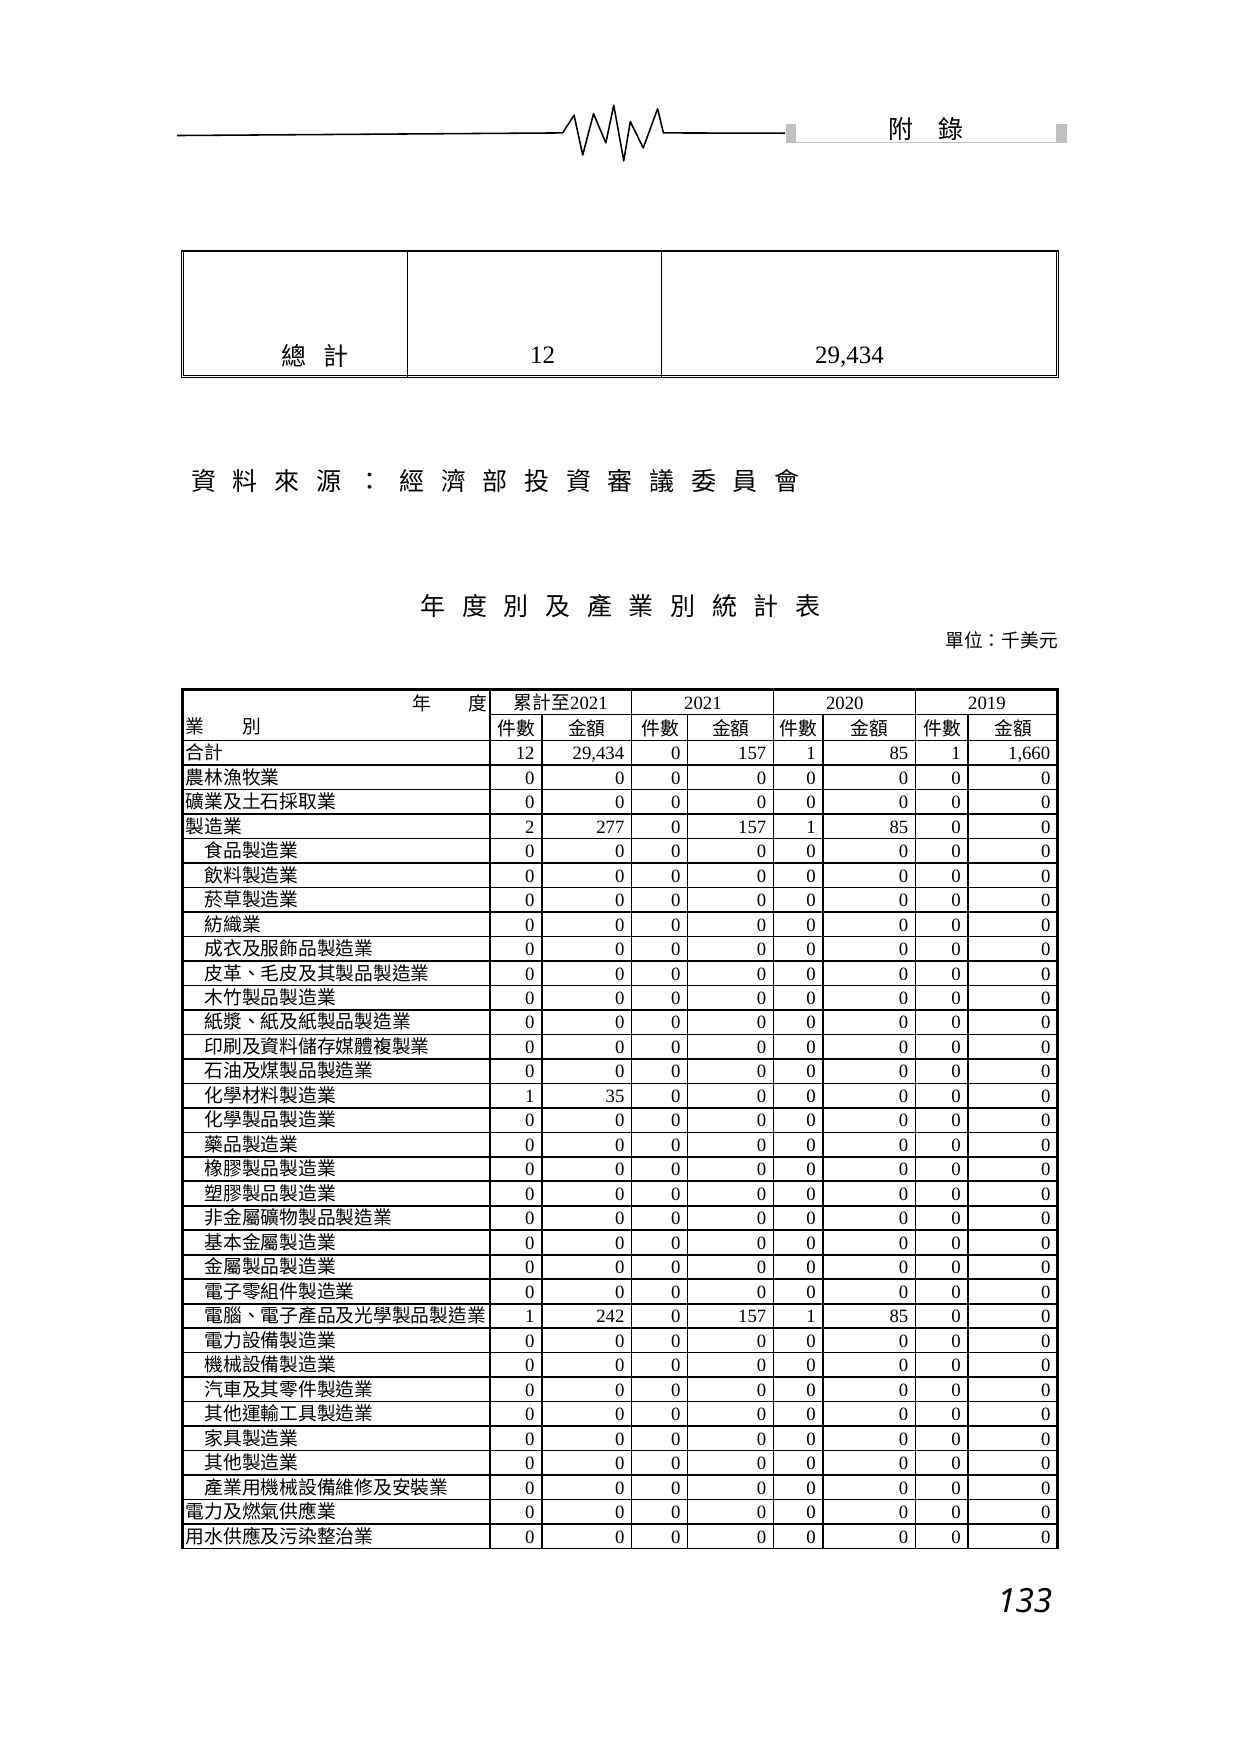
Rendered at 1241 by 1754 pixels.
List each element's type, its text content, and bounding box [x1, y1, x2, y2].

table_cell 件數 [491, 715, 541, 740]
table_cell 0 [774, 1133, 822, 1156]
table_cell 0 [916, 986, 967, 1009]
table_cell 0 [916, 1207, 967, 1229]
table_cell 0 [969, 839, 1056, 862]
table_cell 0 [491, 1011, 541, 1033]
table_cell 0 [774, 1525, 822, 1548]
table_cell 12 [408, 252, 661, 375]
table_cell 0 [774, 1427, 822, 1450]
table_cell 0 [491, 1451, 541, 1474]
table_cell 0 [632, 1133, 687, 1156]
table_cell 0 [774, 1280, 822, 1303]
table_cell 0 [824, 1109, 915, 1131]
table_cell 0 [774, 986, 822, 1009]
table_cell 0 [916, 1451, 967, 1474]
table_cell 金屬製品製造業 [184, 1256, 489, 1278]
table_cell 0 [688, 1158, 773, 1180]
table_cell 0 [491, 1231, 541, 1254]
table_cell 0 [774, 1256, 822, 1278]
table_cell 0 [491, 1500, 541, 1523]
table_cell 印刷及資料儲存媒體複製業 [184, 1035, 489, 1058]
table_cell 0 [543, 1011, 631, 1033]
table_cell 0 [824, 1158, 915, 1180]
table_cell 0 [632, 1402, 687, 1425]
table_cell 0 [916, 888, 967, 911]
table_cell 0 [543, 1182, 631, 1205]
table_cell 0 [491, 937, 541, 960]
table_cell 29,434 [662, 252, 1056, 375]
table_cell 1 [774, 1305, 822, 1327]
table_cell 0 [632, 1035, 687, 1058]
table_cell 非金屬礦物製品製造業 [184, 1207, 489, 1229]
table_cell 0 [969, 962, 1056, 984]
table_cell 0 [491, 1256, 541, 1278]
table_cell 0 [632, 1427, 687, 1450]
table_cell 0 [688, 1182, 773, 1205]
table_cell 0 [969, 1182, 1056, 1205]
table_cell 0 [824, 790, 915, 813]
table_cell 0 [632, 962, 687, 984]
table_cell 0 [688, 766, 773, 789]
table_cell 農林漁牧業 [184, 766, 489, 789]
table_cell 0 [688, 888, 773, 911]
table_cell 0 [774, 888, 822, 911]
table_cell 0 [969, 1525, 1056, 1548]
table_cell 0 [916, 1280, 967, 1303]
table_cell 157 [688, 741, 773, 764]
table_cell 0 [969, 1280, 1056, 1303]
table_cell 0 [824, 1353, 915, 1376]
table_cell 0 [543, 937, 631, 960]
table_cell 0 [969, 1451, 1056, 1474]
table_cell 0 [491, 1378, 541, 1401]
table_cell 157 [688, 815, 773, 838]
table_cell 0 [916, 815, 967, 838]
table_cell 0 [543, 1207, 631, 1229]
table_cell 0 [969, 1500, 1056, 1523]
table_cell 0 [824, 1182, 915, 1205]
table_cell 0 [916, 1084, 967, 1107]
table_cell 0 [632, 839, 687, 862]
table_cell 0 [688, 1280, 773, 1303]
table_cell 0 [969, 1427, 1056, 1450]
table_header 2020 [774, 691, 915, 714]
table_cell 0 [491, 1525, 541, 1548]
table_cell 0 [632, 1182, 687, 1205]
table_cell 0 [916, 937, 967, 960]
table_cell 金額 [969, 715, 1056, 740]
table_cell 0 [916, 1525, 967, 1548]
table_cell 0 [916, 790, 967, 813]
table_cell 0 [969, 1353, 1056, 1376]
table_cell 0 [969, 1305, 1056, 1327]
table_cell 0 [688, 1451, 773, 1474]
table_cell 金額 [688, 715, 773, 740]
table_header 年 度 業 別 [184, 691, 489, 740]
table_cell 0 [632, 986, 687, 1009]
table_cell 0 [543, 962, 631, 984]
table_cell 0 [774, 913, 822, 936]
table_cell 0 [688, 1035, 773, 1058]
table_cell 0 [774, 1109, 822, 1131]
table_cell 0 [774, 1451, 822, 1474]
table_cell 其他製造業 [184, 1451, 489, 1474]
table_cell 0 [543, 766, 631, 789]
table_cell 0 [969, 1476, 1056, 1499]
table_cell 85 [824, 741, 915, 764]
table_cell 0 [491, 1207, 541, 1229]
table_cell 0 [824, 1231, 915, 1254]
table_cell 157 [688, 1305, 773, 1327]
table_cell 0 [632, 1060, 687, 1082]
table_cell 製造業 [184, 815, 489, 838]
table_cell 0 [632, 815, 687, 838]
table_cell 家具製造業 [184, 1427, 489, 1450]
table_cell 0 [491, 839, 541, 862]
table_cell 0 [632, 1329, 687, 1352]
table_cell 電腦、電子產品及光學製品製造業 [184, 1305, 489, 1327]
table_cell 0 [824, 1060, 915, 1082]
table_cell 0 [688, 1060, 773, 1082]
table_cell 0 [969, 1231, 1056, 1254]
table_cell 29,434 [543, 741, 631, 764]
table_cell 0 [491, 790, 541, 813]
table_cell 0 [632, 1500, 687, 1523]
table_cell 0 [824, 1402, 915, 1425]
table_cell 0 [543, 888, 631, 911]
table_cell 0 [916, 1500, 967, 1523]
table_cell 0 [774, 864, 822, 887]
table_cell 0 [824, 766, 915, 789]
table_cell 0 [824, 1476, 915, 1499]
table_header 累計至2021 [491, 691, 631, 714]
table_cell 0 [632, 790, 687, 813]
table_cell 0 [688, 1084, 773, 1107]
table_cell 0 [916, 1378, 967, 1401]
text 年度別及產業別統計表 [183, 563, 1058, 625]
table_cell 0 [543, 986, 631, 1009]
table_cell 礦業及土石採取業 [184, 790, 489, 813]
table_cell 0 [774, 766, 822, 789]
table_cell 0 [774, 1402, 822, 1425]
table_cell 0 [824, 1256, 915, 1278]
table_cell 化學製品製造業 [184, 1109, 489, 1131]
table_cell 0 [543, 1329, 631, 1352]
table_cell 0 [491, 962, 541, 984]
table_cell 0 [688, 1207, 773, 1229]
text 單位：千美元 [183, 625, 1058, 652]
table_cell 電力設備製造業 [184, 1329, 489, 1352]
table_cell 0 [774, 1231, 822, 1254]
table_cell 0 [916, 1158, 967, 1180]
table_cell 紙漿、紙及紙製品製造業 [184, 1011, 489, 1033]
table_cell 0 [916, 766, 967, 789]
table_cell 0 [688, 1231, 773, 1254]
table_cell 0 [543, 1035, 631, 1058]
table_cell 0 [632, 1158, 687, 1180]
table_cell 0 [543, 1451, 631, 1474]
table_cell 2 [491, 815, 541, 838]
table_cell 0 [688, 937, 773, 960]
table_cell 0 [491, 888, 541, 911]
table_cell 0 [543, 1256, 631, 1278]
table_cell 0 [969, 913, 1056, 936]
table_cell 0 [969, 1378, 1056, 1401]
table_cell 0 [688, 1109, 773, 1131]
table_cell 0 [969, 1109, 1056, 1131]
table_cell 0 [774, 937, 822, 960]
table_cell 0 [774, 1035, 822, 1058]
table_cell 0 [632, 766, 687, 789]
table_cell 0 [824, 839, 915, 862]
table_cell 85 [824, 815, 915, 838]
table_cell 0 [632, 864, 687, 887]
table_cell 0 [916, 1231, 967, 1254]
table_cell 0 [688, 1256, 773, 1278]
table_cell 0 [632, 913, 687, 936]
table_cell 0 [688, 1353, 773, 1376]
table_cell 汽車及其零件製造業 [184, 1378, 489, 1401]
table_cell 基本金屬製造業 [184, 1231, 489, 1254]
table_cell 1 [916, 741, 967, 764]
table_cell 0 [491, 1060, 541, 1082]
table_cell 0 [688, 839, 773, 862]
table_cell 0 [824, 1035, 915, 1058]
table_cell 0 [969, 1402, 1056, 1425]
table_cell 0 [632, 1476, 687, 1499]
table_cell 0 [969, 1084, 1056, 1107]
table_cell 0 [688, 1133, 773, 1156]
table_cell 0 [824, 1329, 915, 1352]
table_cell 0 [632, 1109, 687, 1131]
table_cell 0 [824, 1084, 915, 1107]
table_cell 0 [688, 1402, 773, 1425]
table_cell 0 [916, 1035, 967, 1058]
table_cell 用水供應及污染整治業 [184, 1525, 489, 1548]
table_cell 0 [543, 1378, 631, 1401]
table_cell 0 [824, 937, 915, 960]
table_cell 1,660 [969, 741, 1056, 764]
table_cell 0 [491, 1353, 541, 1376]
table_cell 0 [916, 1476, 967, 1499]
table_cell 0 [543, 1500, 631, 1523]
table_cell 0 [632, 1305, 687, 1327]
table_cell 0 [688, 1525, 773, 1548]
table_cell 1 [491, 1305, 541, 1327]
table_cell 0 [969, 1133, 1056, 1156]
table_cell 0 [916, 1353, 967, 1376]
table_cell 成衣及服飾品製造業 [184, 937, 489, 960]
table_cell 0 [916, 1329, 967, 1352]
table_cell 0 [969, 986, 1056, 1009]
table_cell 食品製造業 [184, 839, 489, 862]
table_cell 0 [543, 1402, 631, 1425]
table_cell 0 [969, 1060, 1056, 1082]
table_cell 0 [969, 766, 1056, 789]
table_cell 0 [543, 1231, 631, 1254]
table_cell 0 [632, 888, 687, 911]
table_cell 件數 [632, 715, 687, 740]
table_cell 0 [916, 1109, 967, 1131]
table_cell 0 [543, 839, 631, 862]
table_cell 0 [824, 962, 915, 984]
table_cell 0 [491, 1035, 541, 1058]
table_cell 飲料製造業 [184, 864, 489, 887]
table_cell 0 [688, 962, 773, 984]
table_cell 277 [543, 815, 631, 838]
table_cell 0 [491, 1109, 541, 1131]
table_cell 0 [491, 986, 541, 1009]
table_cell 0 [632, 1280, 687, 1303]
table_cell 0 [824, 986, 915, 1009]
table_cell 0 [916, 962, 967, 984]
table_cell 0 [491, 1133, 541, 1156]
table_cell 0 [491, 864, 541, 887]
table_cell 0 [774, 1329, 822, 1352]
table_cell 0 [774, 1158, 822, 1180]
table_cell 0 [543, 1280, 631, 1303]
table_cell 0 [774, 1182, 822, 1205]
table_cell 0 [824, 1207, 915, 1229]
table_cell 0 [688, 1011, 773, 1033]
table_cell 12 [491, 741, 541, 764]
table_cell 0 [969, 1207, 1056, 1229]
table_cell 0 [969, 1158, 1056, 1180]
table_cell 橡膠製品製造業 [184, 1158, 489, 1180]
table_cell 0 [824, 1011, 915, 1033]
table_cell 0 [916, 1011, 967, 1033]
table_cell 0 [916, 1182, 967, 1205]
table_cell 0 [632, 1353, 687, 1376]
table_cell 0 [491, 1280, 541, 1303]
table_cell 0 [688, 1476, 773, 1499]
table_cell 0 [969, 937, 1056, 960]
table_cell 0 [774, 962, 822, 984]
table_cell 0 [491, 1476, 541, 1499]
table_cell 菸草製造業 [184, 888, 489, 911]
table_cell 金額 [543, 715, 631, 740]
table_cell 0 [543, 1133, 631, 1156]
table_cell 0 [543, 1060, 631, 1082]
table_cell 0 [916, 1305, 967, 1327]
table_cell 0 [632, 1207, 687, 1229]
table_cell 0 [491, 1427, 541, 1450]
table_cell 0 [632, 1378, 687, 1401]
table_cell 0 [969, 864, 1056, 887]
table_cell 0 [688, 1378, 773, 1401]
table_cell 0 [632, 937, 687, 960]
table_cell 0 [774, 1378, 822, 1401]
table_cell 0 [969, 790, 1056, 813]
table_cell 0 [824, 1427, 915, 1450]
table_cell 0 [491, 1402, 541, 1425]
table_cell 0 [774, 1500, 822, 1523]
table_cell 0 [688, 1427, 773, 1450]
table_cell 85 [824, 1305, 915, 1327]
table_cell 木竹製品製造業 [184, 986, 489, 1009]
table_cell 合計 [184, 741, 489, 764]
table_cell 0 [916, 864, 967, 887]
table_cell 0 [632, 741, 687, 764]
table_cell 0 [824, 1280, 915, 1303]
table_cell 0 [491, 766, 541, 789]
table_cell 0 [688, 1329, 773, 1352]
table_cell 0 [688, 913, 773, 936]
table_cell 石油及煤製品製造業 [184, 1060, 489, 1082]
table_cell 0 [824, 1378, 915, 1401]
table_cell 0 [632, 1525, 687, 1548]
table_cell 0 [491, 1329, 541, 1352]
table_cell 0 [916, 1256, 967, 1278]
table_cell 金額 [824, 715, 915, 740]
table_cell 0 [824, 888, 915, 911]
table_cell 0 [774, 1060, 822, 1082]
table_cell 0 [543, 1525, 631, 1548]
table_cell 0 [969, 815, 1056, 838]
table_cell 0 [491, 1182, 541, 1205]
table_cell 0 [969, 1256, 1056, 1278]
table_cell 0 [632, 1084, 687, 1107]
table_cell 0 [916, 1427, 967, 1450]
table_cell 0 [632, 1256, 687, 1278]
table_cell 242 [543, 1305, 631, 1327]
table_cell 0 [774, 1476, 822, 1499]
table_cell 0 [916, 839, 967, 862]
table_cell 0 [491, 1158, 541, 1180]
table_cell 0 [969, 1329, 1056, 1352]
table_cell 1 [774, 741, 822, 764]
table_cell 0 [491, 913, 541, 936]
table_cell 0 [824, 1133, 915, 1156]
table_cell 藥品製造業 [184, 1133, 489, 1156]
table_cell 0 [824, 864, 915, 887]
table_cell 0 [824, 1525, 915, 1548]
table_cell 皮革、毛皮及其製品製造業 [184, 962, 489, 984]
table_header 2019 [916, 691, 1056, 714]
table_cell 化學材料製造業 [184, 1084, 489, 1107]
table_header 2021 [632, 691, 773, 714]
table_cell 0 [632, 1231, 687, 1254]
table_cell 電子零組件製造業 [184, 1280, 489, 1303]
table_cell 0 [916, 1133, 967, 1156]
table_cell 總計 [184, 252, 407, 375]
table_cell 1 [774, 815, 822, 838]
table_cell 機械設備製造業 [184, 1353, 489, 1376]
table_cell 0 [916, 1060, 967, 1082]
table_cell 0 [824, 1451, 915, 1474]
table_cell 紡織業 [184, 913, 489, 936]
table_cell 1 [491, 1084, 541, 1107]
table_cell 0 [824, 1500, 915, 1523]
table_cell 0 [824, 913, 915, 936]
table_cell 0 [688, 864, 773, 887]
table_cell 0 [543, 913, 631, 936]
table_cell 0 [916, 913, 967, 936]
table_cell 0 [632, 1451, 687, 1474]
table_cell 0 [543, 1427, 631, 1450]
table_cell 0 [543, 790, 631, 813]
table_cell 0 [543, 1158, 631, 1180]
table_cell 件數 [916, 715, 967, 740]
table_cell 0 [774, 839, 822, 862]
table_cell 0 [774, 1353, 822, 1376]
table_cell 0 [969, 1035, 1056, 1058]
table_cell 0 [774, 790, 822, 813]
table_cell 塑膠製品製造業 [184, 1182, 489, 1205]
table_cell 0 [632, 1011, 687, 1033]
table_cell 0 [688, 1500, 773, 1523]
table_cell 電力及燃氣供應業 [184, 1500, 489, 1523]
table_cell 0 [543, 1109, 631, 1131]
table_cell 0 [774, 1011, 822, 1033]
table_cell 0 [774, 1207, 822, 1229]
table_cell 0 [688, 986, 773, 1009]
table_cell 件數 [774, 715, 822, 740]
table_cell 0 [543, 1476, 631, 1499]
table_cell 35 [543, 1084, 631, 1107]
table_cell 0 [969, 888, 1056, 911]
table_cell 0 [543, 1353, 631, 1376]
text 資料來源：經濟部投資審議委員會 [183, 438, 1058, 500]
table_cell 0 [969, 1011, 1056, 1033]
table_cell 產業用機械設備維修及安裝業 [184, 1476, 489, 1499]
table_cell 0 [688, 790, 773, 813]
table_cell 0 [774, 1084, 822, 1107]
table_cell 0 [543, 864, 631, 887]
table_cell 其他運輸工具製造業 [184, 1402, 489, 1425]
table_cell 0 [916, 1402, 967, 1425]
